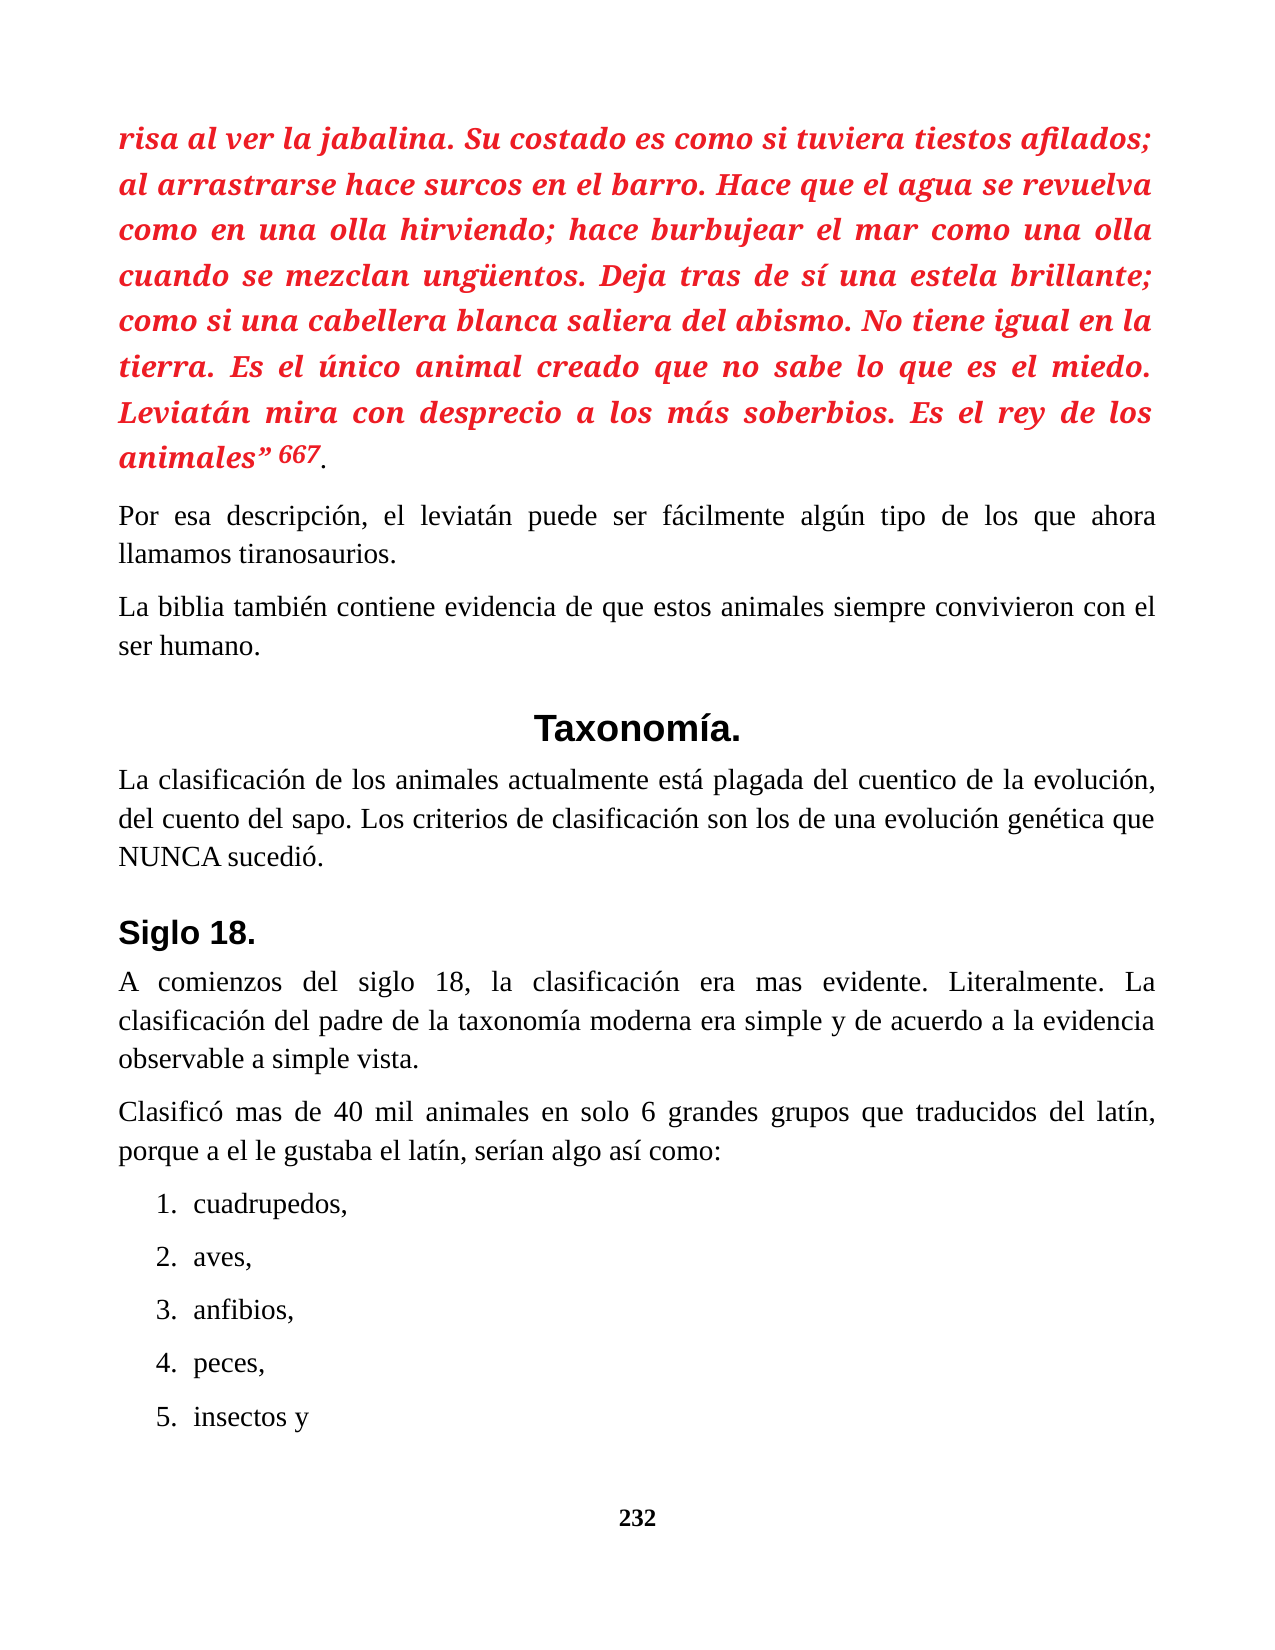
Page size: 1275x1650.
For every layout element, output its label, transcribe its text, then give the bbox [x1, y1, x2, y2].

subtitle Siglo 18. [118, 913, 1157, 952]
list insectos y [156, 1399, 1157, 1432]
subtitle Taxonomía. [118, 706, 1157, 750]
list cuadrupedos, [156, 1186, 1157, 1220]
list anfibios, [156, 1292, 1157, 1326]
list peces, [156, 1346, 1157, 1379]
text risa al ver la jabalina. Su costado es como si tuviera tiestos afilados; al arrastrarse hace surcos en el barro. Hace que el agua se revuelva como en una olla hirviendo; hace burbujear el mar como una olla cuando se mezclan ungüentos. Deja tras de sí una estela brillante; como si una cabellera blanca saliera del abismo. No tiene igual en la tierra. Es el único animal creado que no sabe lo que es el miedo. Leviatán mira con desprecio a los más soberbios. Es el rey de los animales” . [118, 118, 1157, 477]
text La clasificación de los animales actualmente está plagada del cuentico de la evolución, del cuento del sapo. Los criterios de clasificación son los de una evolución genética que NUNCA sucedió. [118, 762, 1157, 873]
list aves, [156, 1239, 1157, 1273]
text A comienzos del siglo 18, la clasificación era mas evidente. Literalmente. La clasificación del padre de la taxonomía moderna era simple y de acuerdo a la evidencia observable a simple vista. [118, 964, 1157, 1075]
text Clasificó mas de 40 mil animales en solo 6 grandes grupos que traducidos del latín, porque a el le gustaba el latín, serían algo así como: [118, 1094, 1157, 1167]
text Por esa descripción, el leviatán puede ser fácilmente algún tipo de los que ahora llamamos tiranosaurios. [118, 498, 1157, 570]
text La biblia también contiene evidencia de que estos animales siempre convivieron con el ser humano. [118, 589, 1157, 661]
